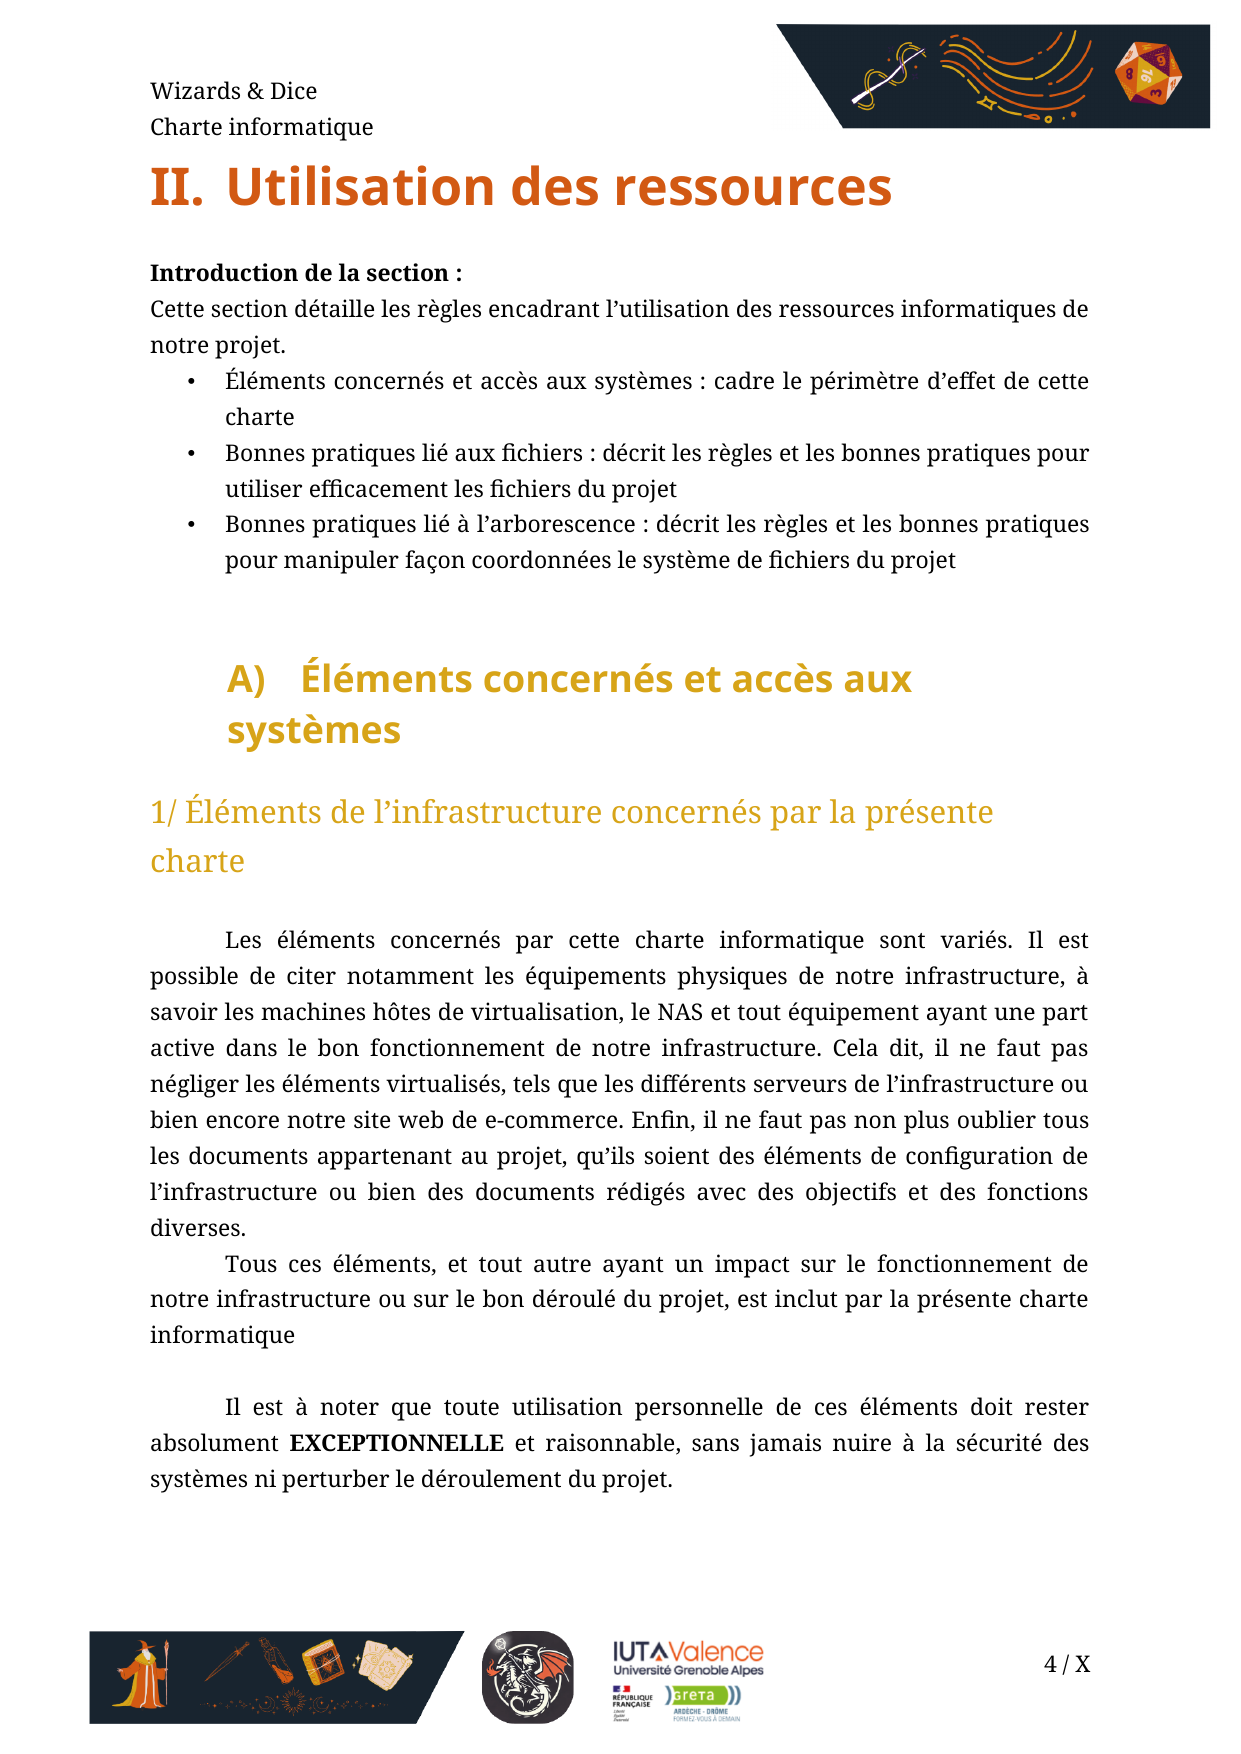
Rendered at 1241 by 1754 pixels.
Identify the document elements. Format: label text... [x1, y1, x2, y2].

text Les éléments concernés par cette charte informatique sont variés. Il est possible de citer notamment les équipements physiques de notre infrastructure, à savoir les machines hôtes de virtualisation, le NAS et tout équipement ayant une part active dans le bon fonctionnement de notre infrastructure. Cela dit, il ne faut pas négliger les éléments virtualisés, tels que les différents serveurs de l’infrastructure ou bien encore notre site web de e-commerce. Enfin, il ne faut pas non plus oublier tous les documents appartenant au projet, qu’ils soient des éléments de configuration de l’infrastructure ou bien des documents rédigés avec des objectifs et des fonctions diverses. [150, 924, 1090, 1243]
text Tous ces éléments, et tout autre ayant un impact sur le fonctionnement de notre infrastructure ou sur le bon déroulé du projet, est inclut par la présente charte informatique [150, 1247, 1090, 1351]
list Éléments concernés et accès aux systèmes : cadre le périmètre d’effet de cette charte [187, 365, 1090, 432]
list Bonnes pratiques lié à l’arborescence : décrit les règles et les bonnes pratiques pour manipuler façon coordonnées le système de fichiers du projet [187, 508, 1090, 576]
text Il est à noter que toute utilisation personnelle de ces éléments doit rester absolument EXCEPTIONNELLE et raisonnable, sans jamais nuire à la sécurité des systèmes ni perturber le déroulement du projet. [150, 1391, 1090, 1494]
list Bonnes pratiques lié aux fichiers : décrit les règles et les bonnes pratiques pour utiliser efficacement les fichiers du projet [187, 437, 1090, 504]
picture [81, 1620, 788, 1733]
text Introduction de la section : [150, 257, 1090, 288]
subtitle Éléments de l’infrastructure concernés par la présente charte [150, 790, 1090, 882]
picture [771, 21, 1218, 131]
subtitle Éléments concernés et accès aux systèmes [227, 652, 1090, 754]
subtitle Utilisation des ressources [150, 150, 1090, 221]
text Cette section détaille les règles encadrant l’utilisation des ressources informatiques de notre projet. [150, 293, 1090, 360]
